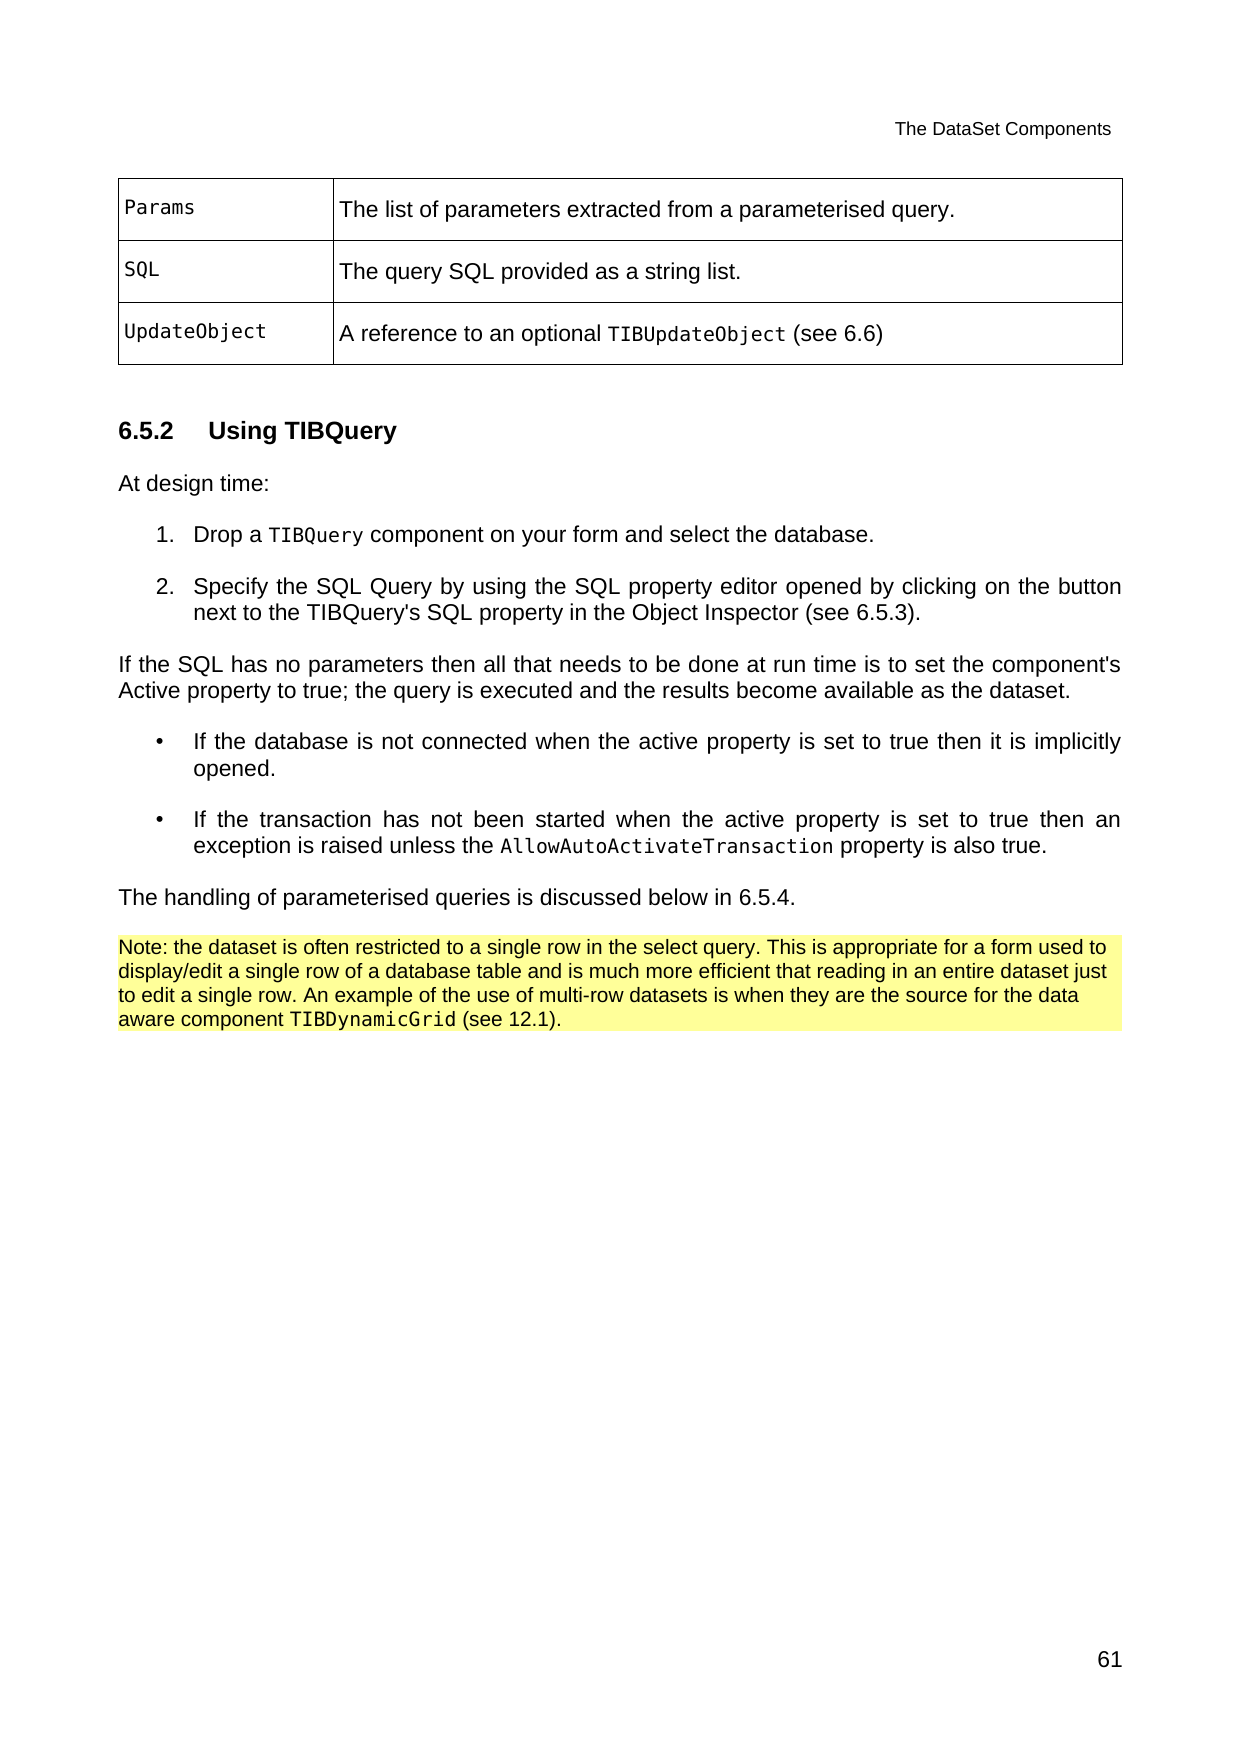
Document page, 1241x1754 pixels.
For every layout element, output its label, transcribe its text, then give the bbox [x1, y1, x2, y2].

text The handling of parameterised queries is discussed below in 6.5.4. [118, 884, 1122, 910]
text If the SQL has no parameters then all that needs to be done at run time is to set the component's Active property to true; the query is executed and the results become available as the dataset. [118, 651, 1122, 703]
table_cell Params [119, 179, 333, 240]
table_cell The list of parameters extracted from a parameterised query. [334, 179, 1122, 240]
table_header A reference to an optional TIBUpdateObject (see 6.6) [334, 303, 1122, 364]
list If the transaction has not been started when the active property is set to true then an exception is raised unless the AllowAutoActivateTransaction property is also true. [156, 806, 1122, 859]
text At design time: [118, 470, 1122, 496]
table_header UpdateObject [119, 303, 333, 364]
table_cell The query SQL provided as a string list. [334, 241, 1122, 302]
subtitle Using TIBQuery [118, 416, 1122, 444]
list If the database is not connected when the active property is set to true then it is implicitly opened. [156, 728, 1122, 781]
table_cell SQL [119, 241, 333, 302]
text Note: the dataset is often restricted to a single row in the select query. This is appropriate for a form used to display/edit a single row of a database table and is much more efficient that reading in an entire dataset just to edit a single row. An example of the use of multi-row datasets is when they are the source for the data aware component TIBDynamicGrid (see 12.1). [118, 935, 1122, 1031]
list Drop a TIBQuery component on your form and select the database. [156, 521, 1122, 548]
list Specify the SQL Query by using the SQL property editor opened by clicking on the button next to the TIBQuery's SQL property in the Object Inspector (see 6.5.3). [156, 573, 1122, 626]
